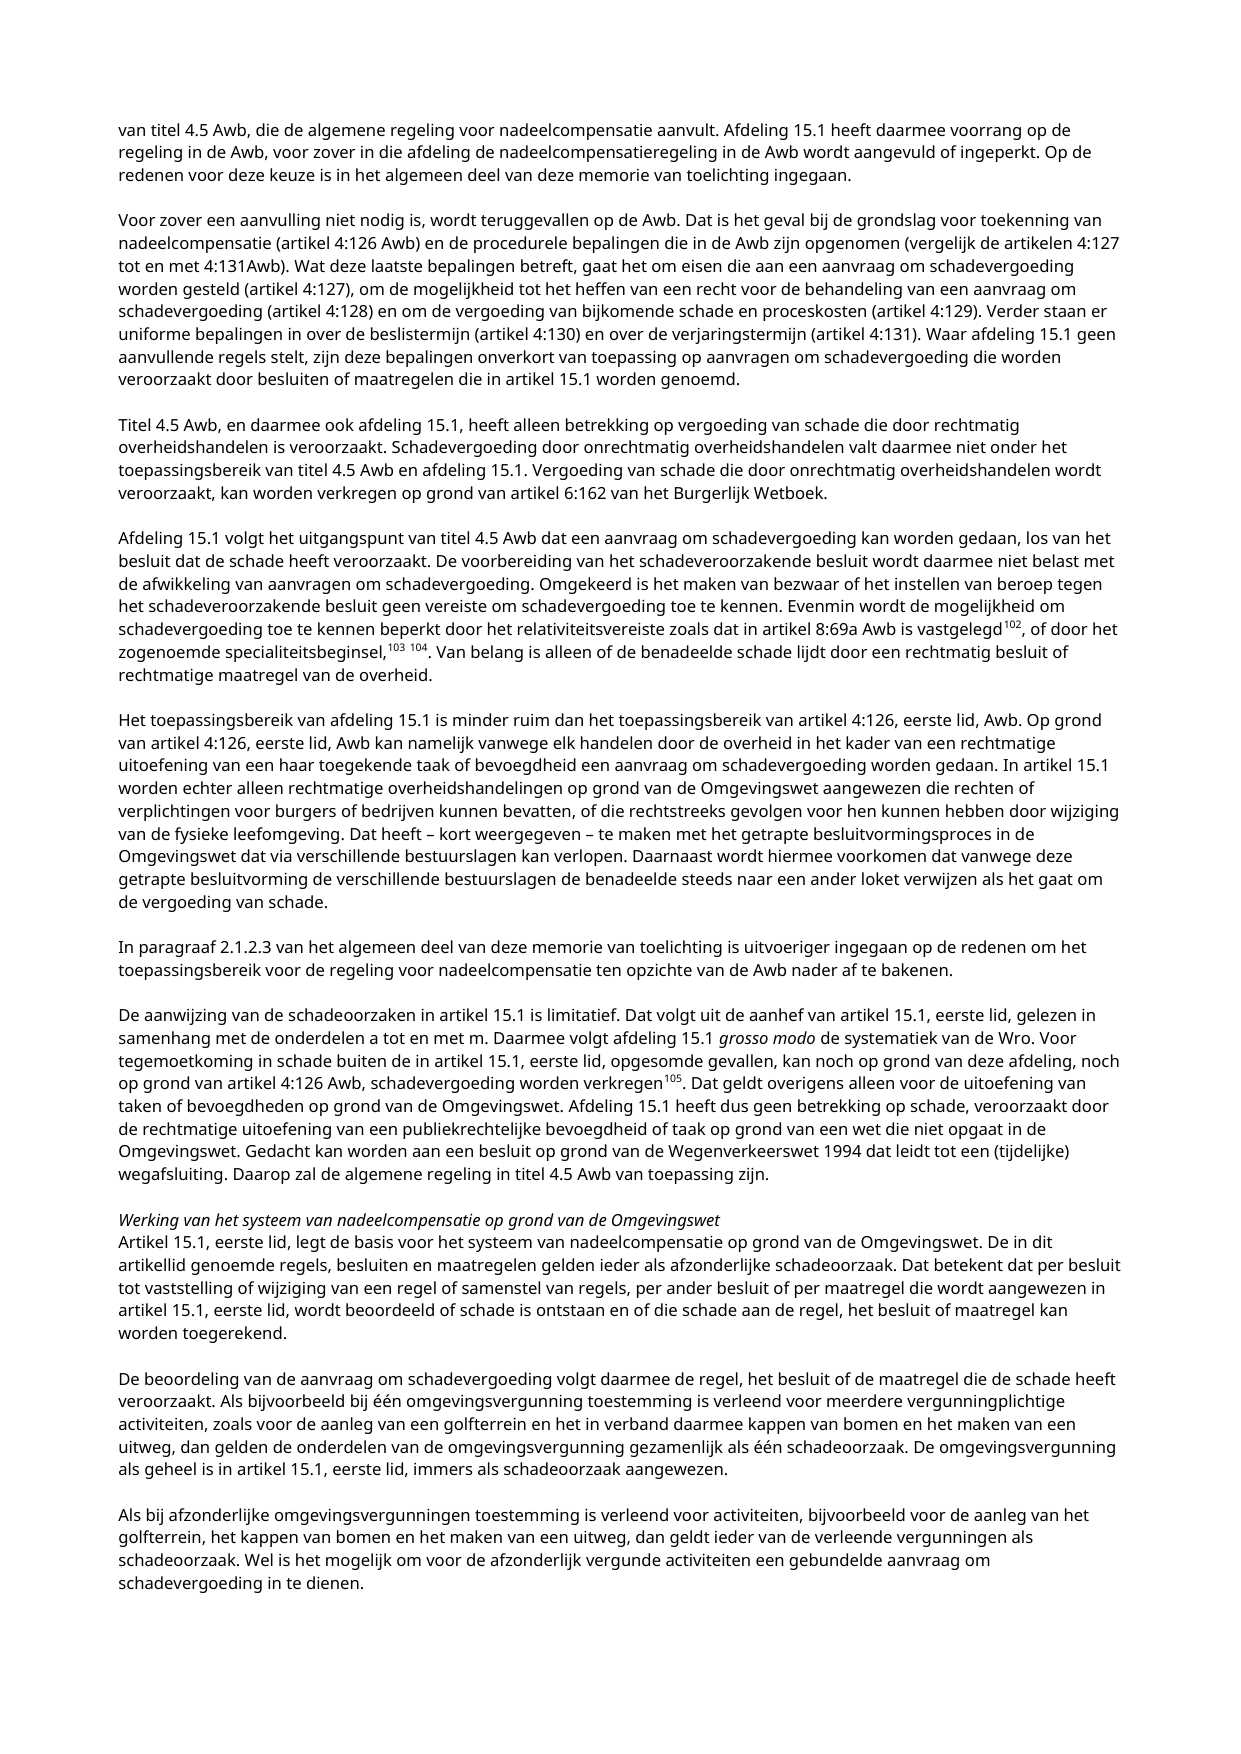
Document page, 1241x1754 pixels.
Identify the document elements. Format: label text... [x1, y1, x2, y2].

text In paragraaf 2.1.2.3 van het algemeen deel van deze memorie van toelichting is uitvoeriger ingegaan op de redenen om het toepassingsbereik voor de regeling voor nadeelcompensatie ten opzichte van de Awb nader af te bakenen. [118, 936, 1122, 981]
text Het toepassingsbereik van afdeling 15.1 is minder ruim dan het toepassingsbereik van artikel 4:126, eerste lid, Awb. Op grond van artikel 4:126, eerste lid, Awb kan namelijk vanwege elk handelen door de overheid in het kader van een rechtmatige uitoefening van een haar toegekende taak of bevoegdheid een aanvraag om schadevergoeding worden gedaan. In artikel 15.1 worden echter alleen rechtmatige overheidshandelingen op grond van de Omgevingswet aangewezen die rechten of verplichtingen voor burgers of bedrijven kunnen bevatten, of die rechtstreeks gevolgen voor hen kunnen hebben door wijziging van de fysieke leefomgeving. Dat heeft – kort weergegeven – te maken met het getrapte besluitvormingsproces in de Omgevingswet dat via verschillende bestuurslagen kan verlopen. Daarnaast wordt hiermee voorkomen dat vanwege deze getrapte besluitvorming de verschillende bestuurslagen de benadeelde steeds naar een ander loket verwijzen als het gaat om de vergoeding van schade. [118, 708, 1122, 913]
text Voor zover een aanvulling niet nodig is, wordt teruggevallen op de Awb. Dat is het geval bij de grondslag voor toekenning van nadeelcompensatie (artikel 4:126 Awb) en de procedurele bepalingen die in de Awb zijn opgenomen (vergelijk de artikelen 4:127 tot en met 4:131Awb). Wat deze laatste bepalingen betreft, gaat het om eisen die aan een aanvraag om schadevergoeding worden gesteld (artikel 4:127), om de mogelijkheid tot het heffen van een recht voor de behandeling van een aanvraag om schadevergoeding (artikel 4:128) en om de vergoeding van bijkomende schade en proceskosten (artikel 4:129). Verder staan er uniforme bepalingen in over de beslistermijn (artikel 4:130) en over de verjaringstermijn (artikel 4:131). Waar afdeling 15.1 geen aanvullende regels stelt, zijn deze bepalingen onverkort van toepassing op aanvragen om schadevergoeding die worden veroorzaakt door besluiten of maatregelen die in artikel 15.1 worden genoemd. [118, 209, 1122, 391]
text De beoordeling van de aanvraag om schadevergoeding volgt daarmee de regel, het besluit of de maatregel die de schade heeft veroorzaakt. Als bijvoorbeeld bij één omgevingsvergunning toestemming is verleend voor meerdere vergunningplichtige activiteiten, zoals voor de aanleg van een golfterrein en het in verband daarmee kappen van bomen en het maken van een uitweg, dan gelden de onderdelen van de omgevingsvergunning gezamenlijk als één schadeoorzaak. De omgevingsvergunning als geheel is in artikel 15.1, eerste lid, immers als schadeoorzaak aangewezen. [118, 1367, 1122, 1481]
text Titel 4.5 Awb, en daarmee ook afdeling 15.1, heeft alleen betrekking op vergoeding van schade die door rechtmatig overheidshandelen is veroorzaakt. Schadevergoeding door onrechtmatig overheidshandelen valt daarmee niet onder het toepassingsbereik van titel 4.5 Awb en afdeling 15.1. Vergoeding van schade die door onrechtmatig overheidshandelen wordt veroorzaakt, kan worden verkregen op grond van artikel 6:162 van het Burgerlijk Wetboek. [118, 413, 1122, 504]
text Werking van het systeem van nadeelcompensatie op grond van de Omgevingswet [118, 1208, 1122, 1231]
text van titel 4.5 Awb, die de algemene regeling voor nadeelcompensatie aanvult. Afdeling 15.1 heeft daarmee voorrang op de regeling in de Awb, voor zover in die afdeling de nadeelcompensatieregeling in de Awb wordt aangevuld of ingeperkt. Op de redenen voor deze keuze is in het algemeen deel van deze memorie van toelichting ingegaan. [118, 118, 1122, 186]
text Als bij afzonderlijke omgevingsvergunningen toestemming is verleend voor activiteiten, bijvoorbeeld voor de aanleg van het golfterrein, het kappen van bomen en het maken van een uitweg, dan geldt ieder van de verleende vergunningen als schadeoorzaak. Wel is het mogelijk om voor de afzonderlijk vergunde activiteiten een gebundelde aanvraag om schadevergoeding in te dienen. [118, 1503, 1122, 1594]
text Artikel 15.1, eerste lid, legt de basis voor het systeem van nadeelcompensatie op grond van de Omgevingswet. De in dit artikellid genoemde regels, besluiten en maatregelen gelden ieder als afzonderlijke schadeoorzaak. Dat betekent dat per besluit tot vaststelling of wijziging van een regel of samenstel van regels, per ander besluit of per maatregel die wordt aangewezen in artikel 15.1, eerste lid, wordt beoordeeld of schade is ontstaan en of die schade aan de regel, het besluit of maatregel kan worden toegerekend. [118, 1231, 1122, 1344]
text Afdeling 15.1 volgt het uitgangspunt van titel 4.5 Awb dat een aanvraag om schadevergoeding kan worden gedaan, los van het besluit dat de schade heeft veroorzaakt. De voorbereiding van het schadeveroorzakende besluit wordt daarmee niet belast met de afwikkeling van aanvragen om schadevergoeding. Omgekeerd is het maken van bezwaar of het instellen van beroep tegen het schadeveroorzakende besluit geen vereiste om schadevergoeding toe te kennen. Evenmin wordt de mogelijkheid om schadevergoeding toe te kennen beperkt door het relativiteitsvereiste zoals dat in artikel 8:69a Awb is vastgelegd102, of door het zogenoemde specialiteitsbeginsel,103 104. Van belang is alleen of de benadeelde schade lijdt door een rechtmatig besluit of rechtmatige maatregel van de overheid. [118, 527, 1122, 686]
text De aanwijzing van de schadeoorzaken in artikel 15.1 is limitatief. Dat volgt uit de aanhef van artikel 15.1, eerste lid, gelezen in samenhang met de onderdelen a tot en met m. Daarmee volgt afdeling 15.1 grosso modo de systematiek van de Wro. Voor tegemoetkoming in schade buiten de in artikel 15.1, eerste lid, opgesomde gevallen, kan noch op grond van deze afdeling, noch op grond van artikel 4:126 Awb, schadevergoeding worden verkregen105. Dat geldt overigens alleen voor de uitoefening van taken of bevoegdheden op grond van de Omgevingswet. Afdeling 15.1 heeft dus geen betrekking op schade, veroorzaakt door de rechtmatige uitoefening van een publiekrechtelijke bevoegdheid of taak op grond van een wet die niet opgaat in de Omgevingswet. Gedacht kan worden aan een besluit op grond van de Wegenverkeerswet 1994 dat leidt tot een (tijdelijke) wegafsluiting. Daarop zal de algemene regeling in titel 4.5 Awb van toepassing zijn. [118, 1004, 1122, 1185]
